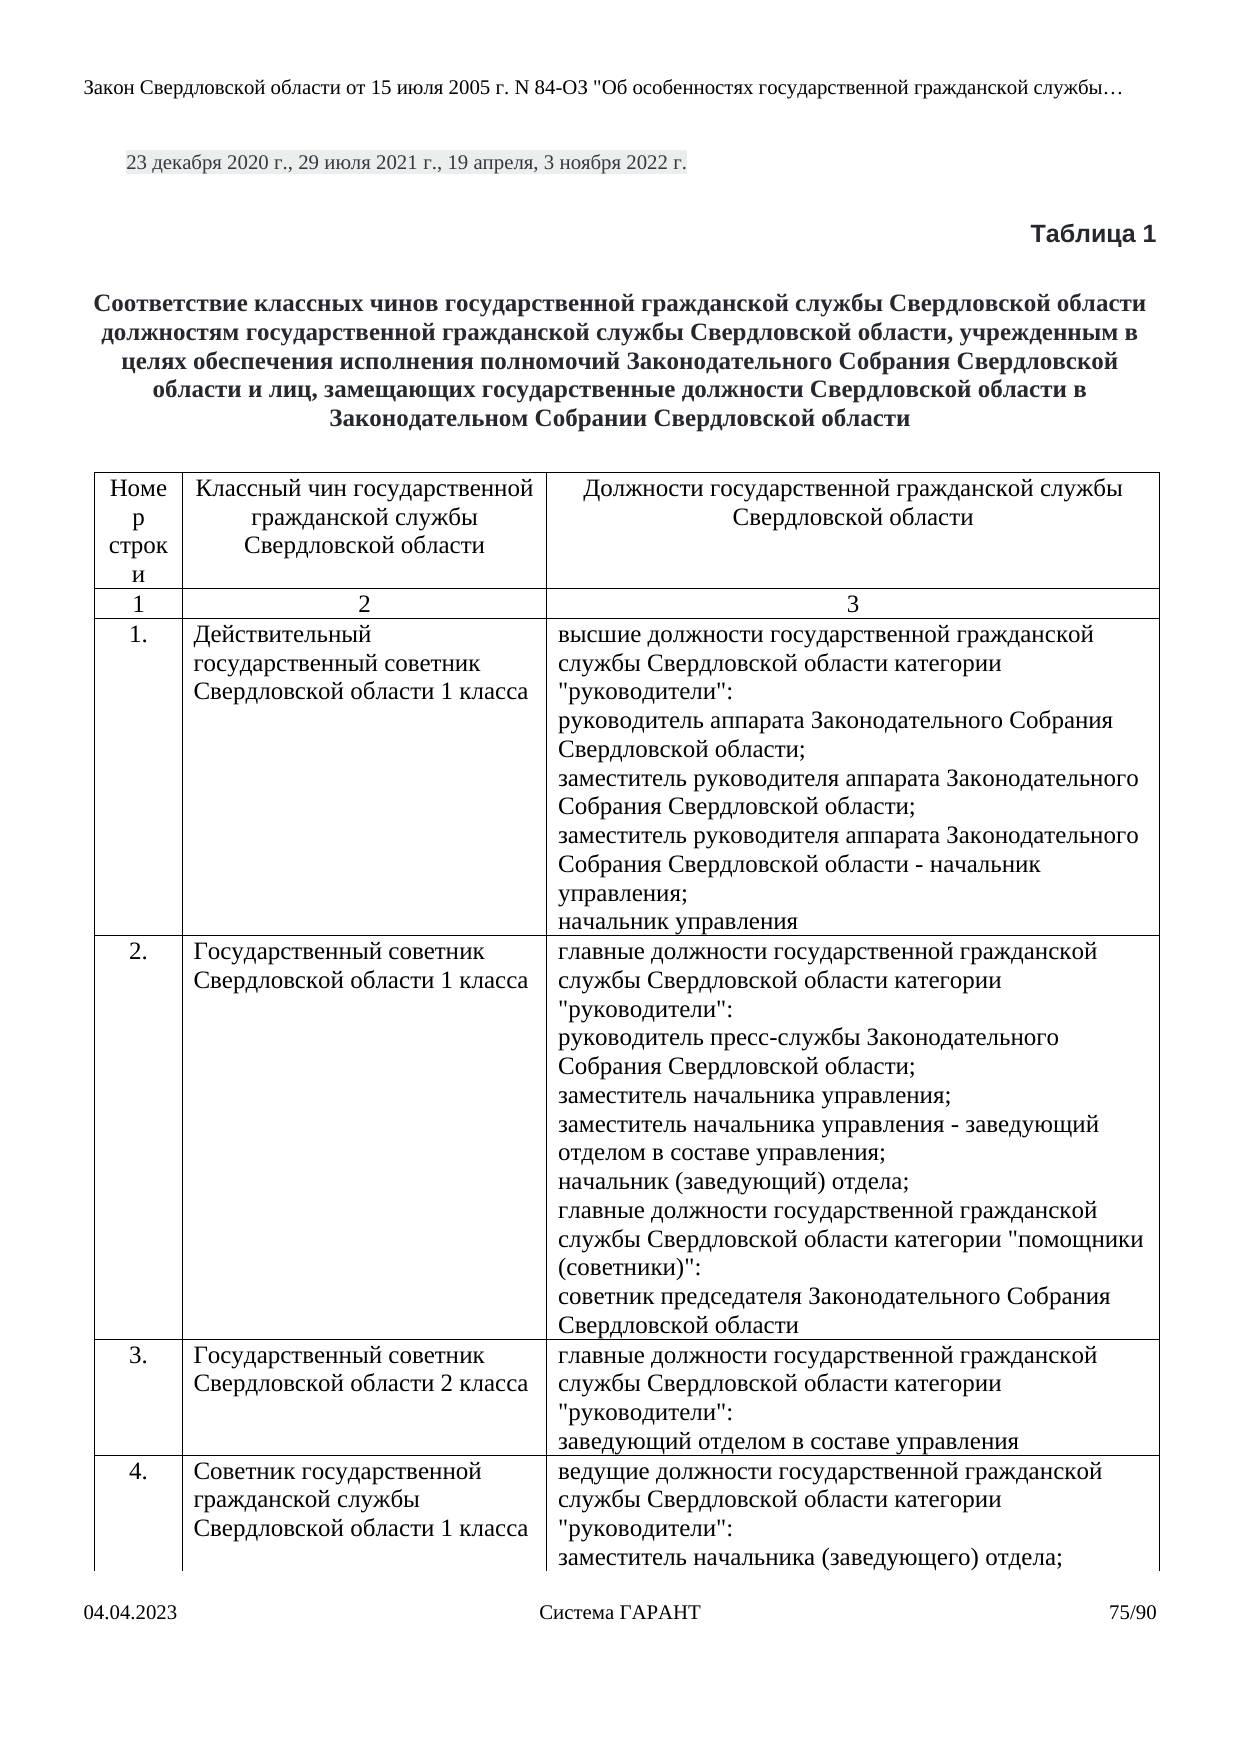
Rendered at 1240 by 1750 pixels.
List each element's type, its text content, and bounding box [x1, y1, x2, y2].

table_cell 4. [95, 1456, 182, 1571]
table_cell 3 [547, 589, 1159, 618]
table_cell 3. [95, 1340, 182, 1455]
table_cell Государственный советник Свердловской области 2 класса [183, 1340, 546, 1455]
text Таблица 1 [83, 219, 1156, 248]
table_cell Действительный государственный советник Свердловской области 1 класса [183, 619, 546, 935]
text 23 декабря 2020 г., 29 июля 2021 г., 19 апреля, 3 ноября 2022 г. [121, 150, 1119, 174]
table_cell Государственный советник Свердловской области 1 класса [183, 936, 546, 1339]
table_header Должности государственной гражданской службы Свердловской области [547, 473, 1159, 588]
table_cell 1. [95, 619, 182, 935]
table_cell 1 [95, 589, 182, 618]
table_header Номер строки [95, 473, 182, 588]
table_cell главные должности государственной гражданской службы Свердловской области категории "руководители": руководитель пресс-службы Законодательного Собрания Свердловской области; заместитель начальника управления; заместитель начальника управления - заведующий отделом в составе управления; начальник (заведующий) отдела; главные должности государственной гражданской службы Свердловской области категории "помощники (советники)": советник председателя Законодательного Собрания Свердловской области [547, 936, 1159, 1339]
table_cell высшие должности государственной гражданской службы Свердловской области категории "руководители": руководитель аппарата Законодательного Собрания Свердловской области; заместитель руководителя аппарата Законодательного Собрания Свердловской области; заместитель руководителя аппарата Законодательного Собрания Свердловской области - начальник управления; начальник управления [547, 619, 1159, 935]
table_cell 2. [95, 936, 182, 1339]
table_cell главные должности государственной гражданской службы Свердловской области категории "руководители": заведующий отделом в составе управления [547, 1340, 1159, 1455]
table_cell Советник государственной гражданской службы Свердловской области 1 класса [183, 1456, 546, 1571]
table_header Классный чин государственной гражданской службы Свердловской области [183, 473, 546, 588]
table_cell ведущие должности государственной гражданской службы Свердловской области категории "руководители": заместитель начальника (заведующего) отдела; [547, 1456, 1159, 1571]
subtitle Соответствие классных чинов государственной гражданской службы Свердловской области должностям государственной гражданской службы Свердловской области, учрежденным в целях обеспечения исполнения полномочий Законодательного Собрания Свердловской области и лиц, замещающих государственные должности Свердловской области в Законодательном Собрании Свердловской области [83, 288, 1156, 432]
table_cell 2 [183, 589, 546, 618]
